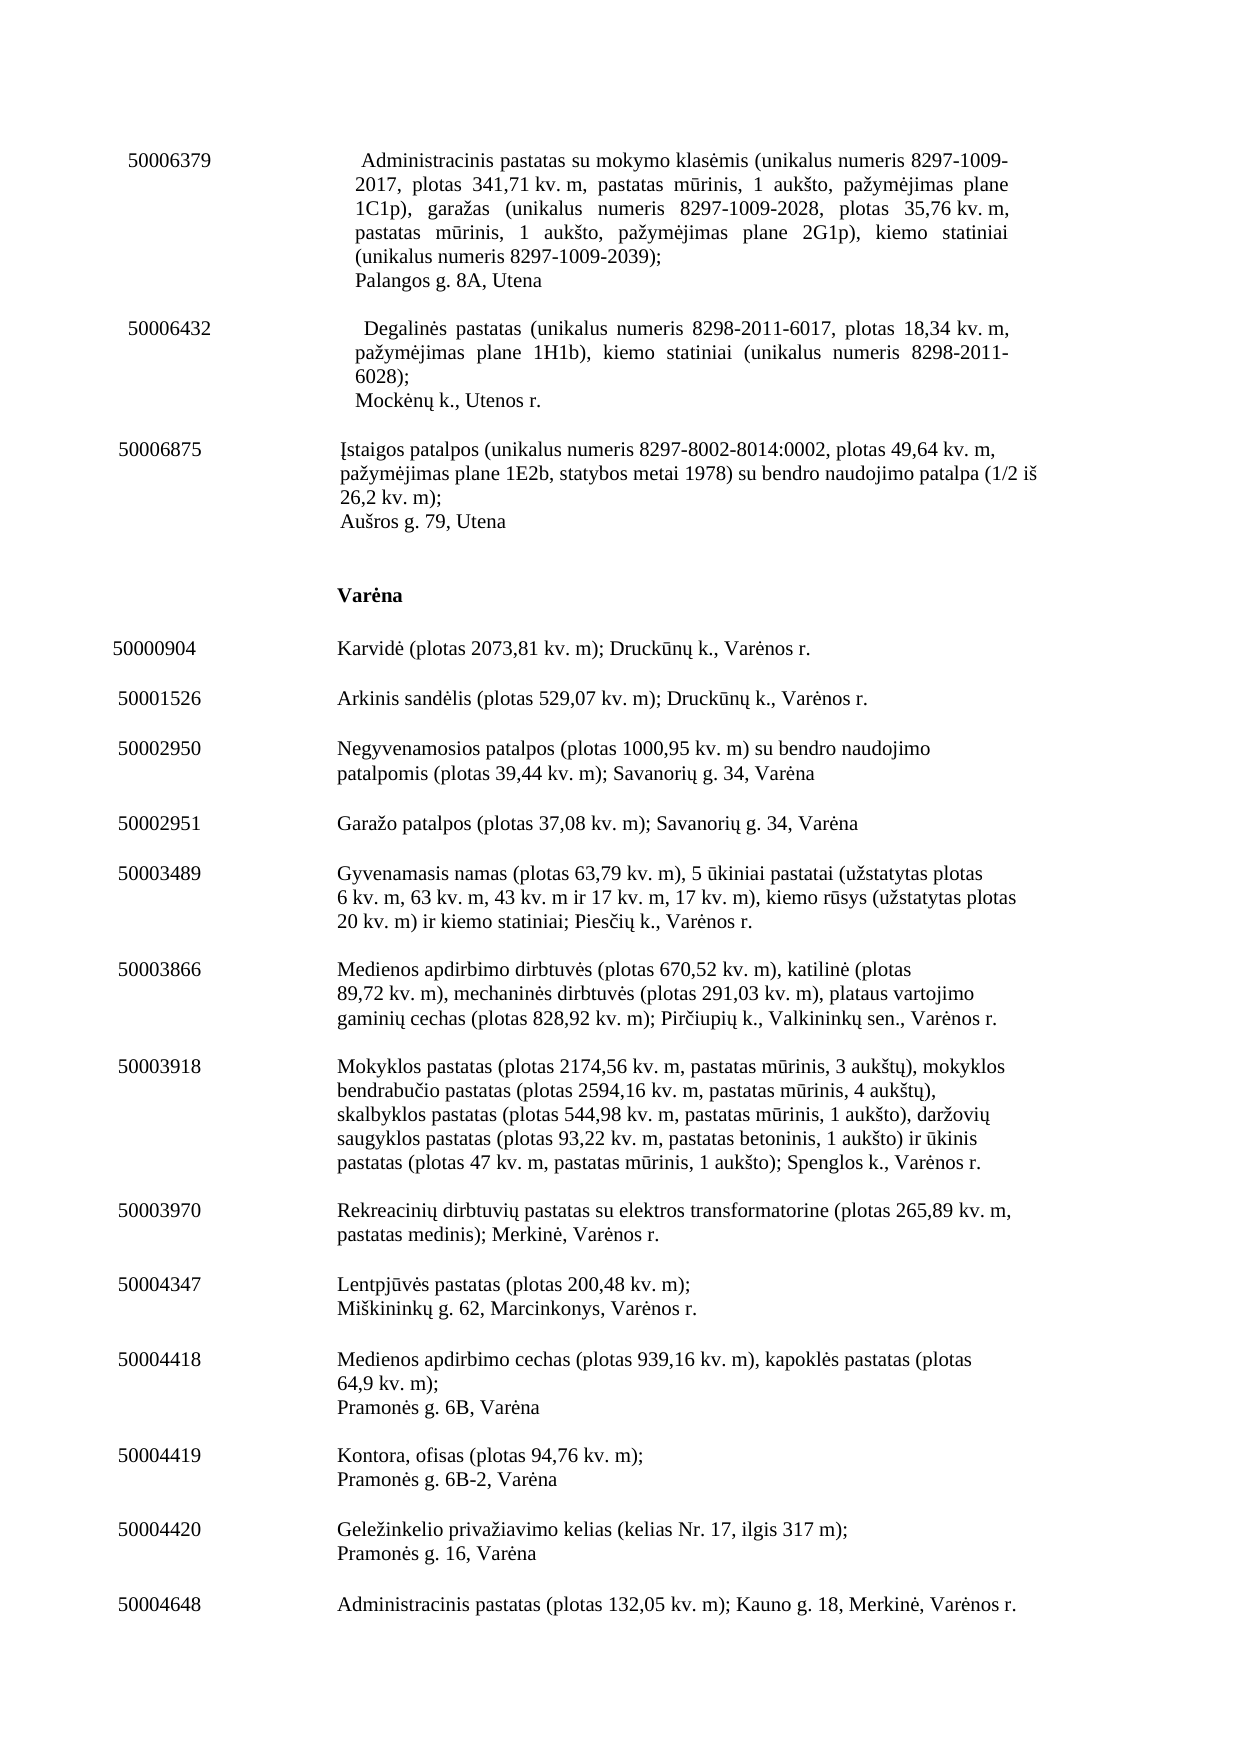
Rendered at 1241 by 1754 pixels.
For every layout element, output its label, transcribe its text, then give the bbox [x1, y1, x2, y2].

table_cell [1138, 316, 1147, 436]
table_cell [1035, 1198, 1211, 1248]
table_cell Rekreacinių dirbtuvių pastatas su elektros transformatorine (plotas 265,89 kv. m, pastatas medinis); Merkinė, Varėnos r. [326, 1198, 1034, 1248]
table_cell [101, 609, 326, 636]
table_cell Lentpjūvės pastatas (plotas 200,48 kv. m); Miškininkų g. 62, Marcinkonys, Varėnos r. [326, 1272, 1034, 1323]
table_cell [326, 609, 1211, 636]
table_cell Garažo patalpos (plotas 37,08 kv. m); Savanorių g. 34, Varėna [326, 811, 1034, 861]
table_cell Geležinkelio privažiavimo kelias (kelias Nr. 17, ilgis 317 m); Pramonės g. 16, Varėna [326, 1517, 1034, 1568]
table_cell 50001526 [101, 686, 326, 736]
table_cell 50000904 [101, 636, 326, 686]
table_cell [1157, 316, 1162, 436]
table_cell [1162, 148, 1211, 316]
table_cell [101, 1323, 1211, 1347]
table_cell [1090, 316, 1095, 436]
table_cell [1095, 316, 1138, 436]
table_cell Kontora, ofisas (plotas 94,76 kv. m); Pramonės g. 6B-2, Varėna [326, 1443, 1034, 1493]
table_cell [1162, 316, 1211, 436]
text Aušros g. 79, Utena [340, 509, 1137, 533]
table_cell Medienos apdirbimo cechas (plotas 939,16 kv. m), kapoklės pastatas (plotas 64,9 kv. m); Pramonės g. 6B, Varėna [326, 1347, 1034, 1419]
table_cell [1138, 148, 1147, 316]
table_cell [1147, 316, 1157, 436]
table_cell [1035, 1347, 1211, 1419]
table_cell [101, 1419, 1211, 1443]
table_cell [101, 583, 326, 609]
table_cell [1095, 148, 1138, 316]
table_header [101, 533, 326, 583]
table_cell [1065, 316, 1090, 436]
table_cell 50003918 [101, 1054, 326, 1174]
table_cell Varėna [326, 583, 1211, 609]
table_cell [101, 1568, 1211, 1592]
table_cell Mokyklos pastatas (plotas 2174,56 kv. m, pastatas mūrinis, 3 aukštų), mokyklos bendrabučio pastatas (plotas 2594,16 kv. m, pastatas mūrinis, 4 aukštų), skalbyklos pastatas (plotas 544,98 kv. m, pastatas mūrinis, 1 aukšto), daržovių saugyklos pastatas (plotas 93,22 kv. m, pastatas betoninis, 1 aukšto) ir ūkinis pastatas (plotas 47 kv. m, pastatas mūrinis, 1 aukšto); Spenglos k., Varėnos r. [326, 1054, 1034, 1174]
table_cell [1035, 686, 1211, 736]
text 50006875 Įstaigos patalpos (unikalus numeris 8297-8002-8014:0002, plotas 49,64 kv. m, pažymėjimas plane 1E2b, statybos metai 1978) su bendro naudojimo patalpa (1/2 iš 26,2 kv. m); [118, 436, 1048, 509]
table_cell [101, 933, 1211, 957]
table_cell 50006432 [116, 316, 340, 436]
table_cell Administracinis pastatas su mokymo klasėmis (unikalus numeris 8297-1009-2017, plotas 341,71 kv. m, pastatas mūrinis, 1 aukšto, pažymėjimas plane 1C1p), garažas (unikalus numeris 8297-1009-2028, plotas 35,76 kv. m, pastatas mūrinis, 1 aukšto, pažymėjimas plane 2G1p), kiemo statiniai (unikalus numeris 8297-1009-2039); Palangos g. 8A, Utena [340, 148, 1021, 316]
table_cell Gyvenamasis namas (plotas 63,79 kv. m), 5 ūkiniai pastatai (užstatytas plotas 6 kv. m, 63 kv. m, 43 kv. m ir 17 kv. m, 17 kv. m), kiemo rūsys (užstatytas plotas 20 kv. m) ir kiemo statiniai; Piesčių k., Varėnos r. [326, 861, 1034, 933]
table_cell [1035, 1272, 1211, 1323]
table_cell [101, 1248, 1211, 1272]
table_cell 50003866 [101, 957, 326, 1029]
table_cell Arkinis sandėlis (plotas 529,07 kv. m); Druckūnų k., Varėnos r. [326, 686, 1034, 736]
table_cell [1021, 316, 1065, 436]
table_cell 50004648 [101, 1592, 326, 1674]
table_cell Administracinis pastatas (plotas 132,05 kv. m); Kauno g. 18, Merkinė, Varėnos r. [326, 1592, 1211, 1674]
table_cell 50002950 [101, 736, 326, 787]
table_cell [1065, 148, 1090, 316]
table_cell [1035, 957, 1211, 1029]
table_cell [1035, 861, 1211, 933]
table_cell [101, 1174, 1211, 1198]
table_cell [101, 1030, 1211, 1053]
table_cell 50004420 [101, 1517, 326, 1568]
table_cell [101, 316, 116, 436]
table_cell [1147, 148, 1157, 316]
table_cell [1035, 1517, 1211, 1568]
table_cell 50003970 [101, 1198, 326, 1248]
table_cell Medienos apdirbimo dirbtuvės (plotas 670,52 kv. m), katilinė (plotas 89,72 kv. m), mechaninės dirbtuvės (plotas 291,03 kv. m), plataus vartojimo gaminių cechas (plotas 828,92 kv. m); Pirčiupių k., Valkininkų sen., Varėnos r. [326, 957, 1034, 1029]
table_cell Degalinės pastatas (unikalus numeris 8298-2011-6017, plotas 18,34 kv. m, pažymėjimas plane 1H1b), kiemo statiniai (unikalus numeris 8298-2011-6028); Mockėnų k., Utenos r. [340, 316, 1021, 436]
table_cell [101, 787, 1211, 811]
table_cell 50004418 [101, 1347, 326, 1419]
table_cell 50003489 [101, 861, 326, 933]
table_cell [1035, 1054, 1211, 1174]
table_cell Negyvenamosios patalpos (plotas 1000,95 kv. m) su bendro naudojimo patalpomis (plotas 39,44 kv. m); Savanorių g. 34, Varėna [326, 736, 1034, 787]
table_cell [1035, 1443, 1211, 1493]
table_header [326, 533, 1034, 583]
table_cell 50004419 [101, 1443, 326, 1493]
table_cell [1157, 148, 1162, 316]
table_cell 50006379 [116, 148, 340, 316]
table_header [1035, 533, 1211, 583]
table_cell [101, 1493, 1211, 1517]
table_cell 50004347 [101, 1272, 326, 1323]
table_cell [1035, 636, 1211, 686]
table_cell [1035, 811, 1211, 861]
table_cell 50002951 [101, 811, 326, 861]
table_cell [1090, 148, 1095, 316]
table_cell Karvidė (plotas 2073,81 kv. m); Druckūnų k., Varėnos r. [326, 636, 1034, 686]
table_cell [1035, 736, 1211, 787]
table_cell [101, 148, 116, 316]
table_cell [1021, 148, 1065, 316]
